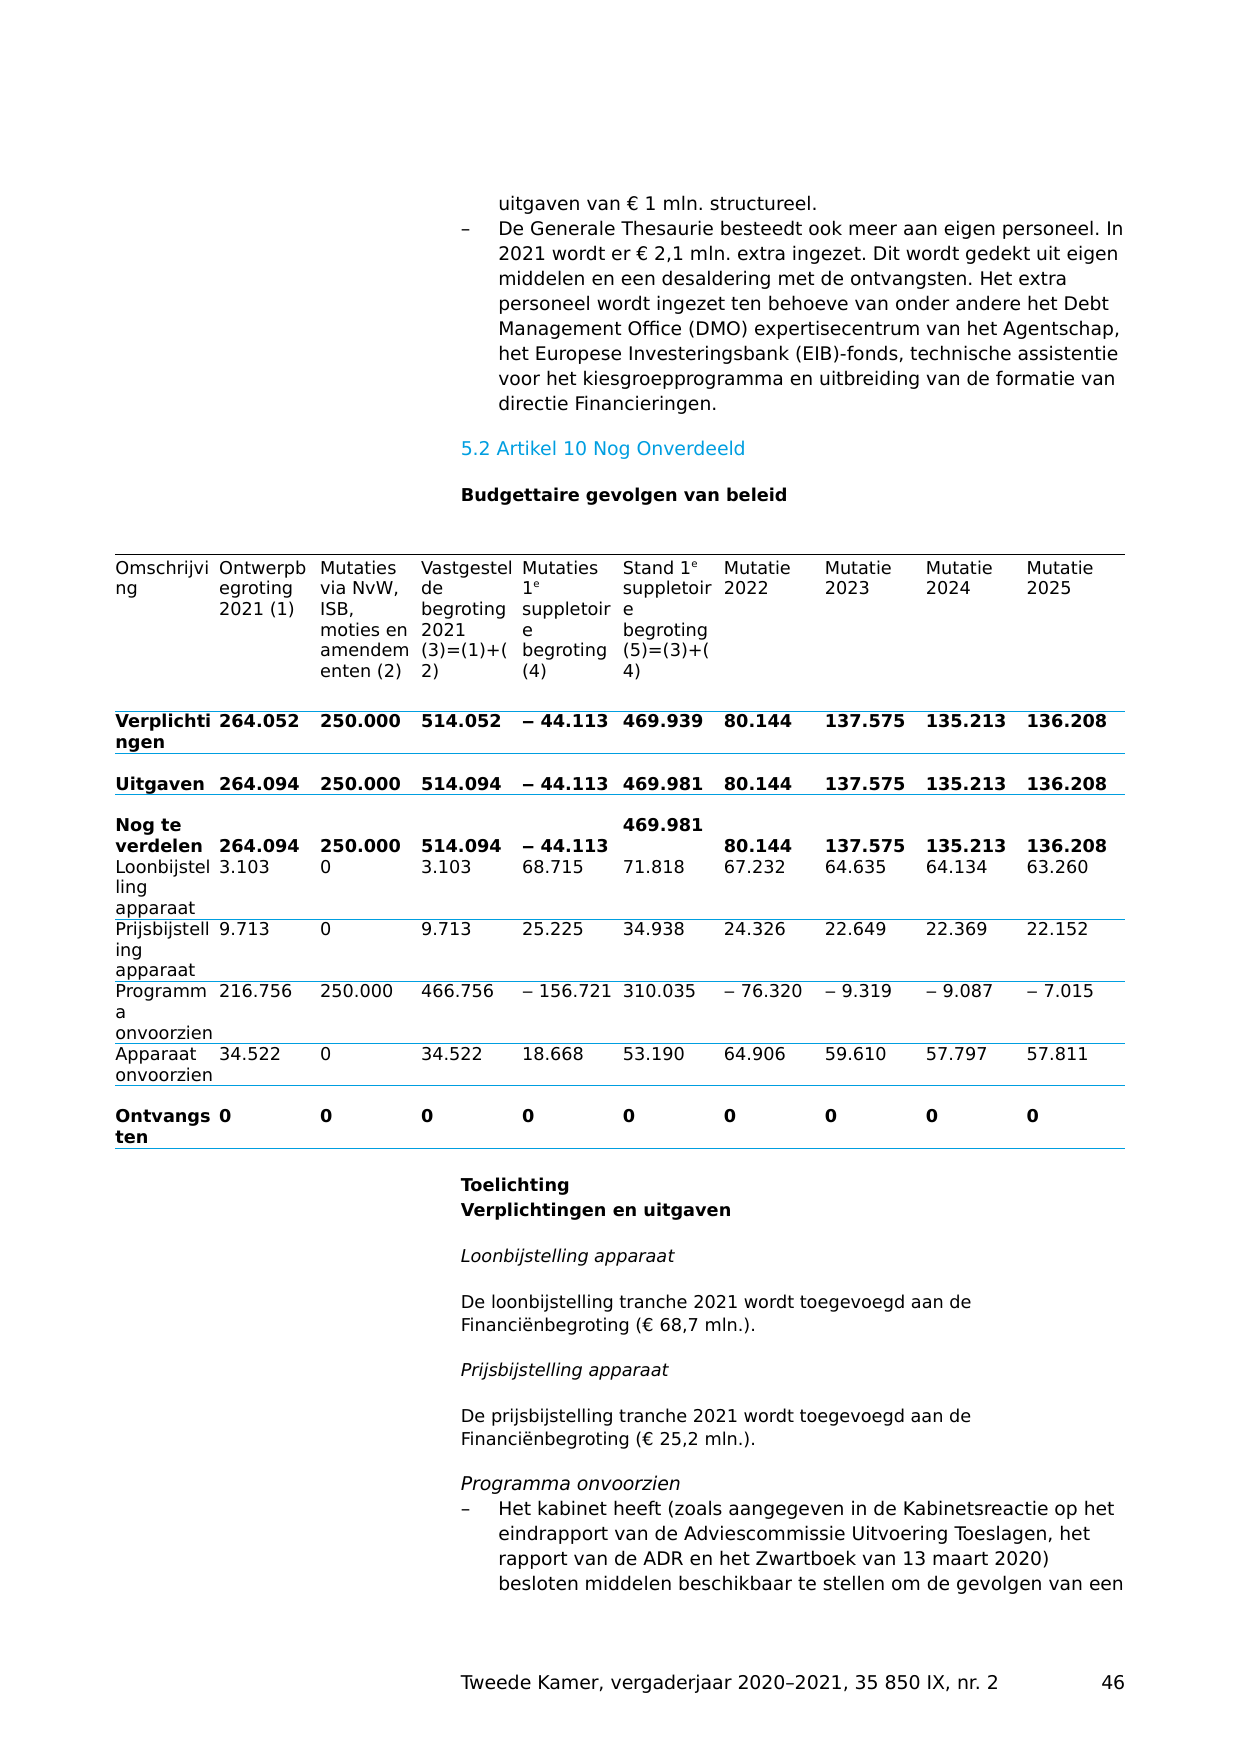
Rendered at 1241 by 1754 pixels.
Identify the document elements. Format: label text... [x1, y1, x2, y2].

text Toelichting [461, 1173, 1125, 1196]
table_cell [317, 754, 418, 774]
table_cell [115, 684, 1125, 711]
table_cell 264.094 [216, 774, 317, 794]
table_cell Programma onvoorzien [115, 982, 216, 1043]
table_cell 216.756 [216, 982, 317, 1043]
table_cell 469.939 [620, 712, 721, 752]
table_cell [1024, 795, 1125, 815]
table_cell 137.575 [822, 712, 923, 752]
table_cell [721, 795, 822, 815]
table_cell [822, 1086, 923, 1106]
table_cell 514.094 [418, 815, 519, 857]
table_cell 310.035 [620, 982, 721, 1043]
table_cell 136.208 [1024, 774, 1125, 794]
table_cell 514.052 [418, 712, 519, 752]
table_cell Mutatie 2023 [822, 555, 923, 684]
table_cell 80.144 [721, 815, 822, 857]
table_cell 53.190 [620, 1044, 721, 1085]
table_cell 514.094 [418, 774, 519, 794]
table_cell 64.635 [822, 857, 923, 918]
table_cell [620, 795, 721, 815]
table_cell [923, 1086, 1023, 1106]
table_cell 250.000 [317, 815, 418, 857]
table_cell 0 [1024, 1106, 1125, 1147]
text Budgettaire gevolgen van beleid [461, 483, 1125, 506]
text Prijsbijstelling apparaat [461, 1358, 1125, 1381]
table_cell [115, 1086, 216, 1106]
text Loonbijstelling apparaat [461, 1244, 1125, 1267]
table_cell 0 [317, 1044, 418, 1085]
table_cell 0 [620, 1106, 721, 1147]
table_cell 71.818 [620, 857, 721, 918]
table_cell ‒ 7.015 [1024, 982, 1125, 1043]
table_cell Mutaties 1e suppletoire begroting (4) [519, 555, 620, 684]
table_cell 136.208 [1024, 712, 1125, 752]
table_cell 18.668 [519, 1044, 620, 1085]
table_cell 0 [721, 1106, 822, 1147]
table_cell [115, 754, 216, 774]
table_cell 80.144 [721, 712, 822, 752]
table_cell Stand 1e suppletoire begroting (5)=(3)+(4) [620, 555, 721, 684]
table_cell [418, 1086, 519, 1106]
table_cell 22.649 [822, 920, 923, 981]
text Programma onvoorzien [461, 1473, 1125, 1495]
table_cell Ontvangsten [115, 1106, 216, 1147]
table_cell Verplichtingen [115, 712, 216, 752]
table_cell ‒ 156.721 [519, 982, 620, 1043]
table_cell 135.213 [923, 815, 1023, 857]
table_cell 250.000 [317, 774, 418, 794]
table_cell ‒ 9.087 [923, 982, 1023, 1043]
text Verplichtingen en uitgaven [461, 1198, 1125, 1221]
table_cell 9.713 [216, 920, 317, 981]
table_cell [216, 795, 317, 815]
table_cell 64.906 [721, 1044, 822, 1085]
table_cell 137.575 [822, 815, 923, 857]
table_cell [923, 795, 1023, 815]
table_cell 137.575 [822, 774, 923, 794]
table_cell 250.000 [317, 982, 418, 1043]
table_cell 57.811 [1024, 1044, 1125, 1085]
table_cell 22.369 [923, 920, 1023, 981]
table_cell 67.232 [721, 857, 822, 918]
table_cell 250.000 [317, 712, 418, 752]
table_cell [519, 795, 620, 815]
table_cell 0 [317, 1106, 418, 1147]
table_cell 63.260 [1024, 857, 1125, 918]
text De prijsbijstelling tranche 2021 wordt toegevoegd aan de Financiënbegroting (€ 25,2 mln.). [461, 1404, 1125, 1450]
table_cell Nog te verdelen [115, 815, 216, 857]
table_cell 136.208 [1024, 815, 1125, 857]
table_cell 264.094 [216, 815, 317, 857]
table_cell [216, 754, 317, 774]
table_cell [923, 754, 1023, 774]
table_cell 0 [519, 1106, 620, 1147]
table_cell 25.225 [519, 920, 620, 981]
table_cell 469.981 [620, 815, 721, 857]
table_cell 0 [923, 1106, 1023, 1147]
table_cell Uitgaven [115, 774, 216, 794]
table_cell [620, 1086, 721, 1106]
table_cell 9.713 [418, 920, 519, 981]
table_cell 3.103 [216, 857, 317, 918]
table_cell ‒ 44.113 [519, 815, 620, 857]
table_cell [620, 754, 721, 774]
table_cell [822, 754, 923, 774]
table_cell 22.152 [1024, 920, 1125, 981]
table_cell Mutatie 2022 [721, 555, 822, 684]
table_cell Mutatie 2024 [923, 555, 1023, 684]
table_cell 466.756 [418, 982, 519, 1043]
table_cell 57.797 [923, 1044, 1023, 1085]
table_cell Apparaat onvoorzien [115, 1044, 216, 1085]
table_cell [519, 754, 620, 774]
table_cell [216, 1086, 317, 1106]
table_cell [721, 1086, 822, 1106]
table_cell ‒ 76.320 [721, 982, 822, 1043]
table_cell [418, 754, 519, 774]
table_cell Omschrijving [115, 555, 216, 684]
table_cell Vastgestelde begroting 2021 (3)=(1)+(2) [418, 555, 519, 684]
table_cell Mutatie 2025 [1024, 555, 1125, 684]
table_cell 135.213 [923, 774, 1023, 794]
table_cell 135.213 [923, 712, 1023, 752]
table_cell [418, 795, 519, 815]
list Het kabinet heeft (zoals aangegeven in de Kabinetsreactie op het eindrapport van de Adviescommissie Uitvoering Toeslagen, het rapport van de ADR en het Zwartboek van 13 maart 2020) besloten middelen beschikbaar te stellen om de gevolgen van een [461, 1495, 1125, 1595]
table_cell [721, 754, 822, 774]
table_cell ‒ 44.113 [519, 774, 620, 794]
table_cell 0 [317, 857, 418, 918]
table_cell 34.938 [620, 920, 721, 981]
table_cell 59.610 [822, 1044, 923, 1085]
table_cell [115, 795, 216, 815]
text De loonbijstelling tranche 2021 wordt toegevoegd aan de Financiënbegroting (€ 68,7 mln.). [461, 1290, 1125, 1336]
table_cell [1024, 754, 1125, 774]
table_cell [1024, 1086, 1125, 1106]
table_cell 3.103 [418, 857, 519, 918]
table_cell Loonbijstelling apparaat [115, 857, 216, 918]
table_cell 68.715 [519, 857, 620, 918]
table_cell 0 [418, 1106, 519, 1147]
table_cell 34.522 [418, 1044, 519, 1085]
table_cell Mutaties via NvW, ISB, moties en amendementen (2) [317, 555, 418, 684]
list uitgaven van € 1 mln. structureel. [461, 191, 1125, 216]
table_cell 264.052 [216, 712, 317, 752]
list De Generale Thesaurie besteedt ook meer aan eigen personeel. In 2021 wordt er € 2,1 mln. extra ingezet. Dit wordt gedekt uit eigen middelen en een desaldering met de ontvangsten. Het extra personeel wordt ingezet ten behoeve van onder andere het Debt Management Office (DMO) expertisecentrum van het Agentschap, het Europese Investeringsbank (EIB)-fonds, technische assistentie voor het kiesgroepprogramma en uitbreiding van de formatie van directie Financieringen. [461, 216, 1125, 416]
table_cell 34.522 [216, 1044, 317, 1085]
table_cell 64.134 [923, 857, 1023, 918]
table_cell 24.326 [721, 920, 822, 981]
table_cell [317, 1086, 418, 1106]
title 5.2 Artikel 10 Nog Onverdeeld [461, 438, 1125, 460]
table_cell ‒ 44.113 [519, 712, 620, 752]
table_cell [822, 795, 923, 815]
table_cell 0 [216, 1106, 317, 1147]
table_cell 80.144 [721, 774, 822, 794]
table_cell 469.981 [620, 774, 721, 794]
table_cell 0 [317, 920, 418, 981]
table_cell [317, 795, 418, 815]
table_header Tabel 18 Budgettaire gevolgen van niet-beleidsartikel 10 (bedragen x € 1.000) [115, 529, 1125, 554]
table_cell [519, 1086, 620, 1106]
table_cell ‒ 9.319 [822, 982, 923, 1043]
table_cell 0 [822, 1106, 923, 1147]
table_cell Prijsbijstelling apparaat [115, 920, 216, 981]
table_cell Ontwerpbegroting 2021 (1) [216, 555, 317, 684]
